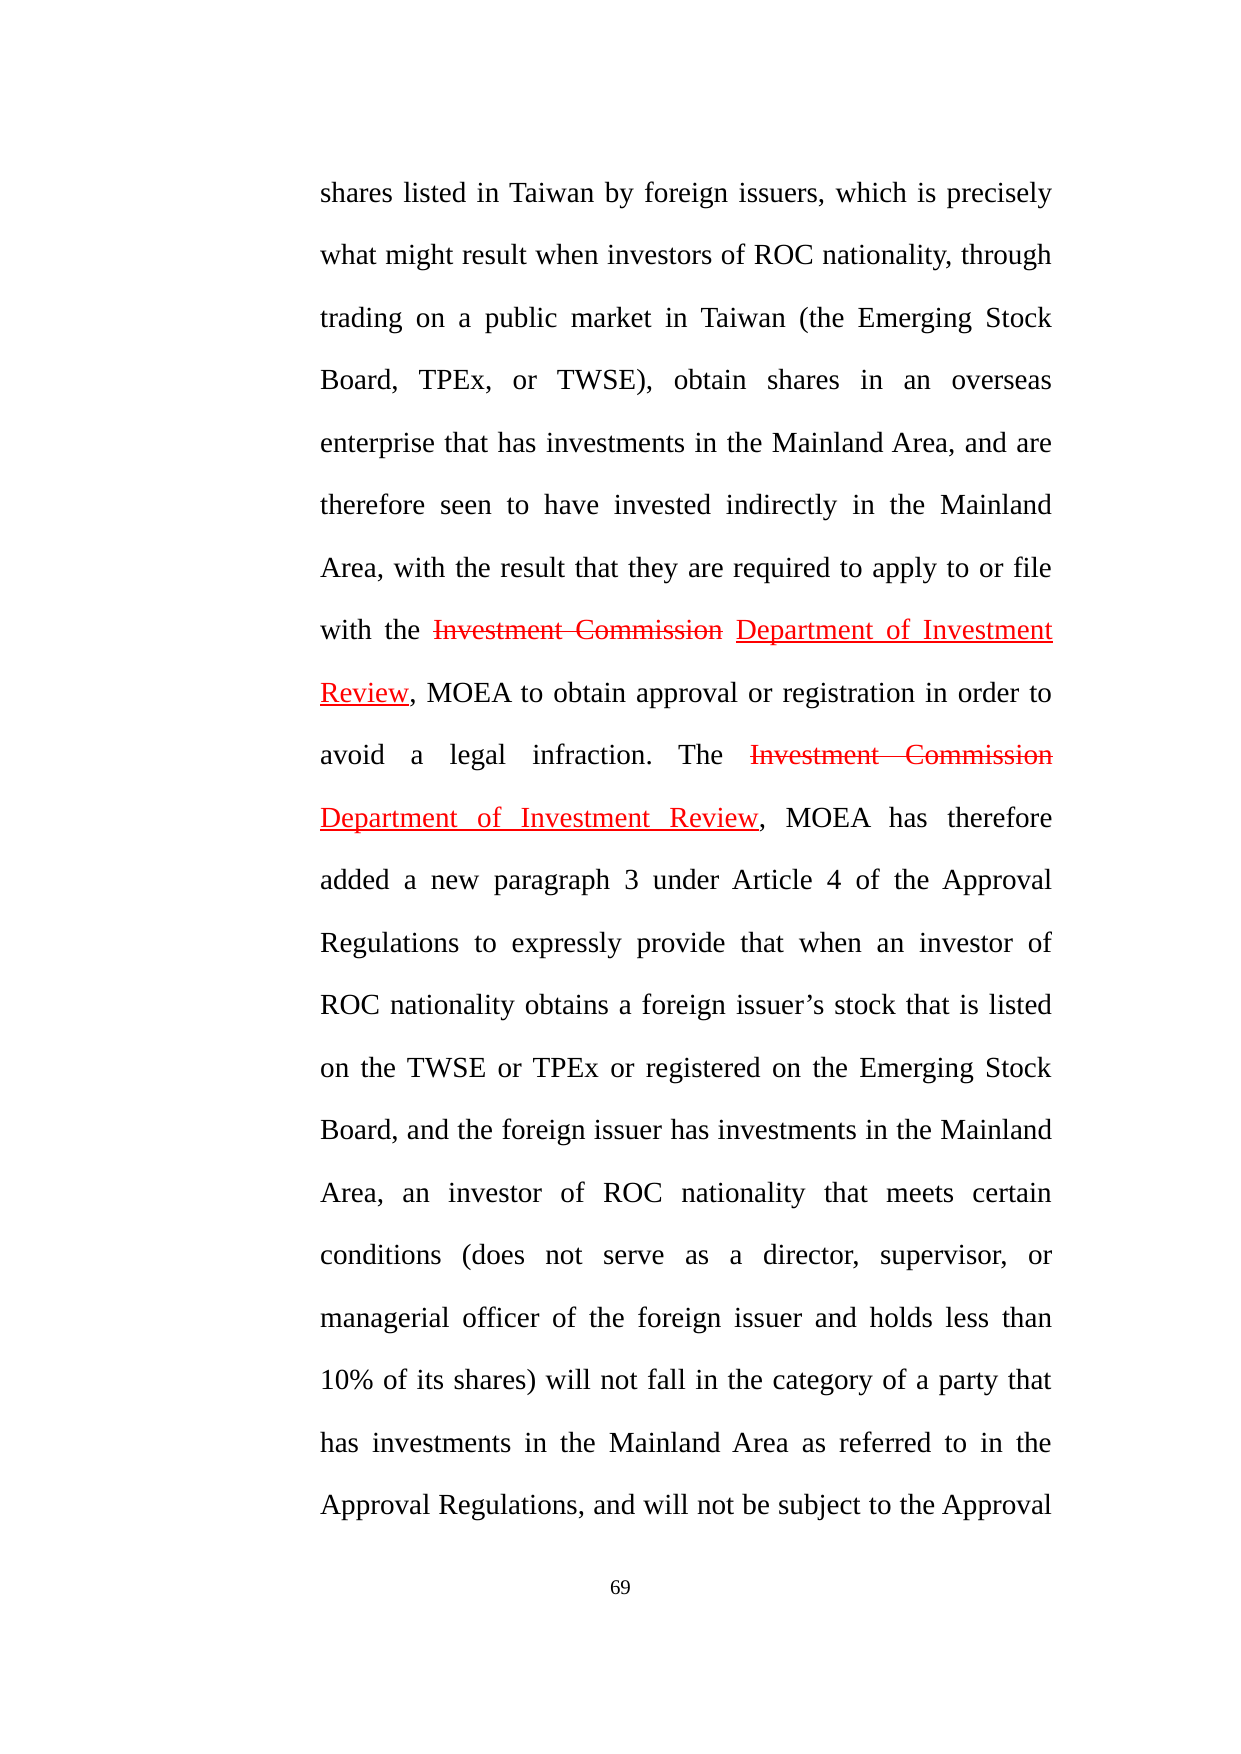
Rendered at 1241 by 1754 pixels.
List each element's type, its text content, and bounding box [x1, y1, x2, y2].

text shares listed in Taiwan by foreign issuers, which is precisely what might result when investors of ROC nationality, through trading on a public market in Taiwan (the Emerging Stock Board, TPEx, or TWSE), obtain shares in an overseas enterprise that has investments in the Mainland Area, and are therefore seen to have invested indirectly in the Mainland Area, with the result that they are required to apply to or file with the Investment Commission Department of Investment Review, MOEA to obtain approval or registration in order to avoid a legal infraction. The Investment Commission Department of Investment Review, MOEA has therefore added a new paragraph 3 under Article 4 of the Approval Regulations to expressly provide that when an investor of ROC nationality obtains a foreign issuer’s stock that is listed on the TWSE or TPEx or registered on the Emerging Stock Board, and the foreign issuer has investments in the Mainland Area, an investor of ROC nationality that meets certain conditions (does not serve as a director, supervisor, or managerial officer of the foreign issuer and holds less than 10% of its shares) will not fall in the category of a party that has investments in the Mainland Area as referred to in the Approval Regulations, and will not be subject to the Approval [291, 150, 1053, 1525]
